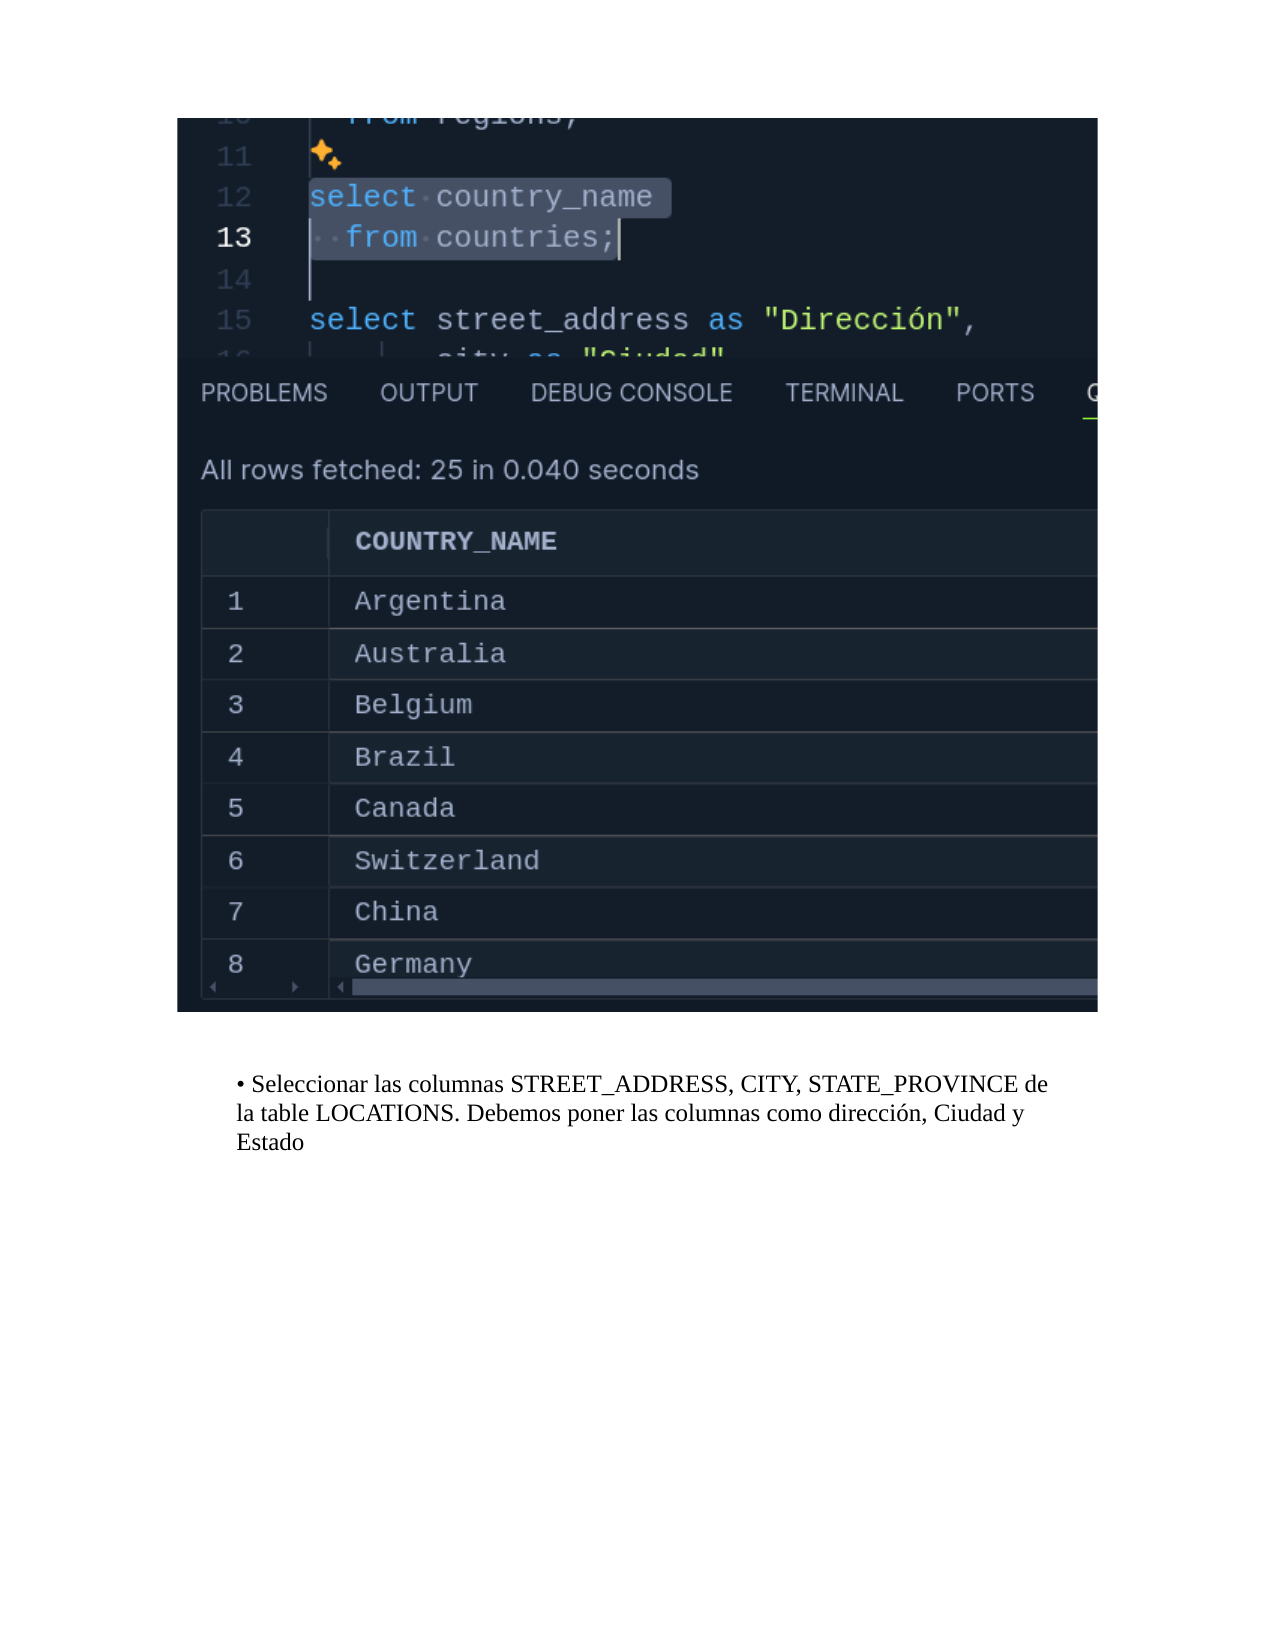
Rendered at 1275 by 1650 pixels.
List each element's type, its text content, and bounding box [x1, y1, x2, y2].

text Estado [236, 1127, 1157, 1155]
text la table LOCATIONS. Debemos poner las columnas como dirección, Ciudad y [236, 1098, 1157, 1127]
text • Seleccionar las columnas STREET_ADDRESS, CITY, STATE_PROVINCE de [236, 1069, 1157, 1098]
picture [177, 118, 1098, 1012]
